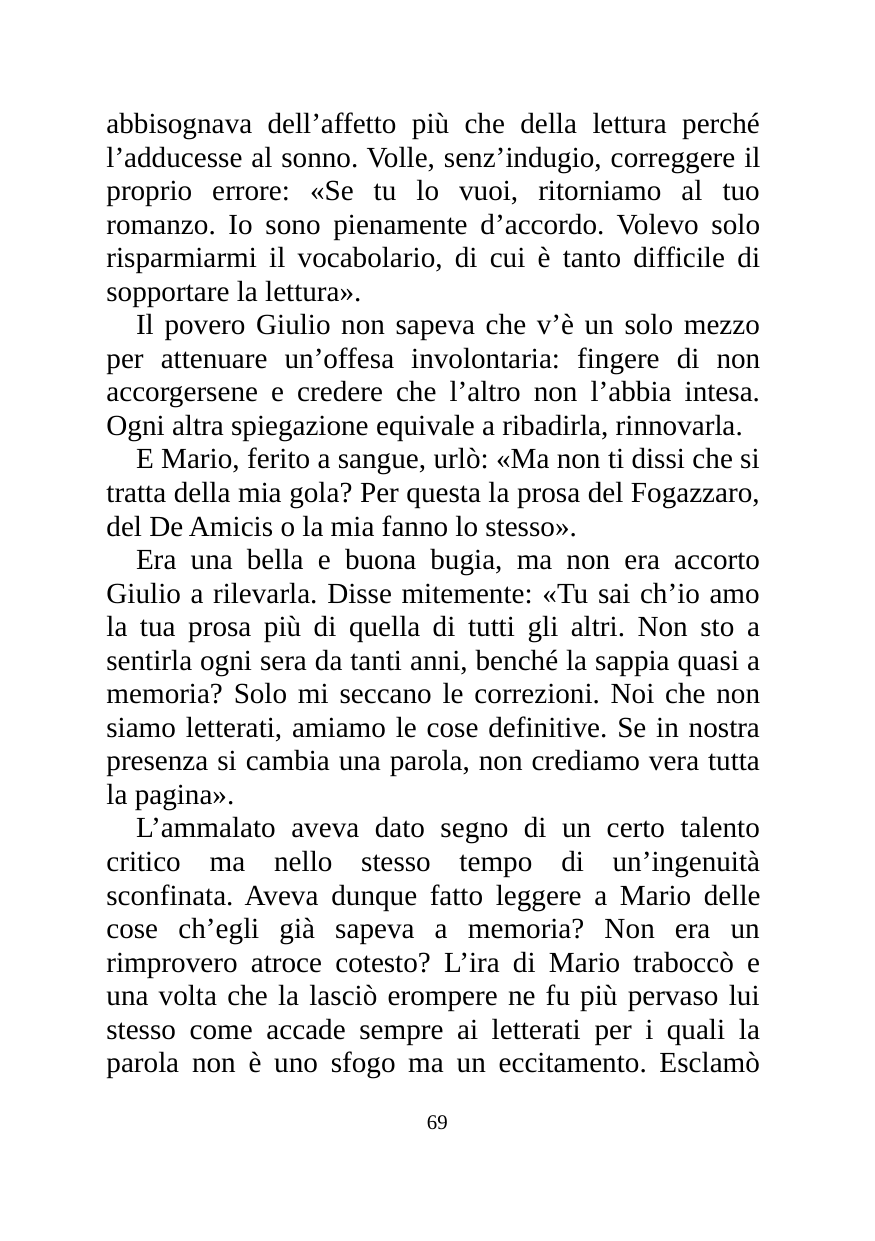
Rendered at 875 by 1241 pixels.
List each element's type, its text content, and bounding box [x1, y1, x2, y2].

text abbisognava dell’affetto più che della lettura perché l’adducesse al sonno. Volle, senz’indugio, correggere il proprio errore: «Se tu lo vuoi, ritorniamo al tuo romanzo. Io sono pienamente d’accordo. Volevo solo risparmiarmi il vocabolario, di cui è tanto difficile di sopportare la lettura». [106, 106, 761, 307]
text Il povero Giulio non sapeva che v’è un solo mezzo per attenuare un’offesa involontaria: fingere di non accorgersene e credere che l’altro non l’abbia intesa. Ogni altra spiegazione equivale a ribadirla, rinnovarla. [106, 307, 761, 442]
text L’ammalato aveva dato segno di un certo talento critico ma nello stesso tempo di un’ingenuità sconfinata. Aveva dunque fatto leggere a Mario delle cose ch’egli già sapeva a memoria? Non era un rimprovero atroce cotesto? L’ira di Mario traboccò e una volta che la lasciò erompere ne fu più pervaso lui stesso come accade sempre ai letterati per i quali la parola non è uno sfogo ma un eccitamento. Esclamò [106, 811, 761, 1079]
text E Mario, ferito a sangue, urlò: «Ma non ti dissi che si tratta della mia gola? Per questa la prosa del Fogazzaro, del De Amicis o la mia fanno lo stesso». [106, 442, 761, 542]
text Era una bella e buona bugia, ma non era accorto Giulio a rilevarla. Disse mitemente: «Tu sai ch’io amo la tua prosa più di quella di tutti gli altri. Non sto a sentirla ogni sera da tanti anni, benché la sappia quasi a memoria? Solo mi seccano le correzioni. Noi che non siamo letterati, amiamo le cose definitive. Se in nostra presenza si cambia una parola, non crediamo vera tutta la pagina». [106, 542, 761, 811]
